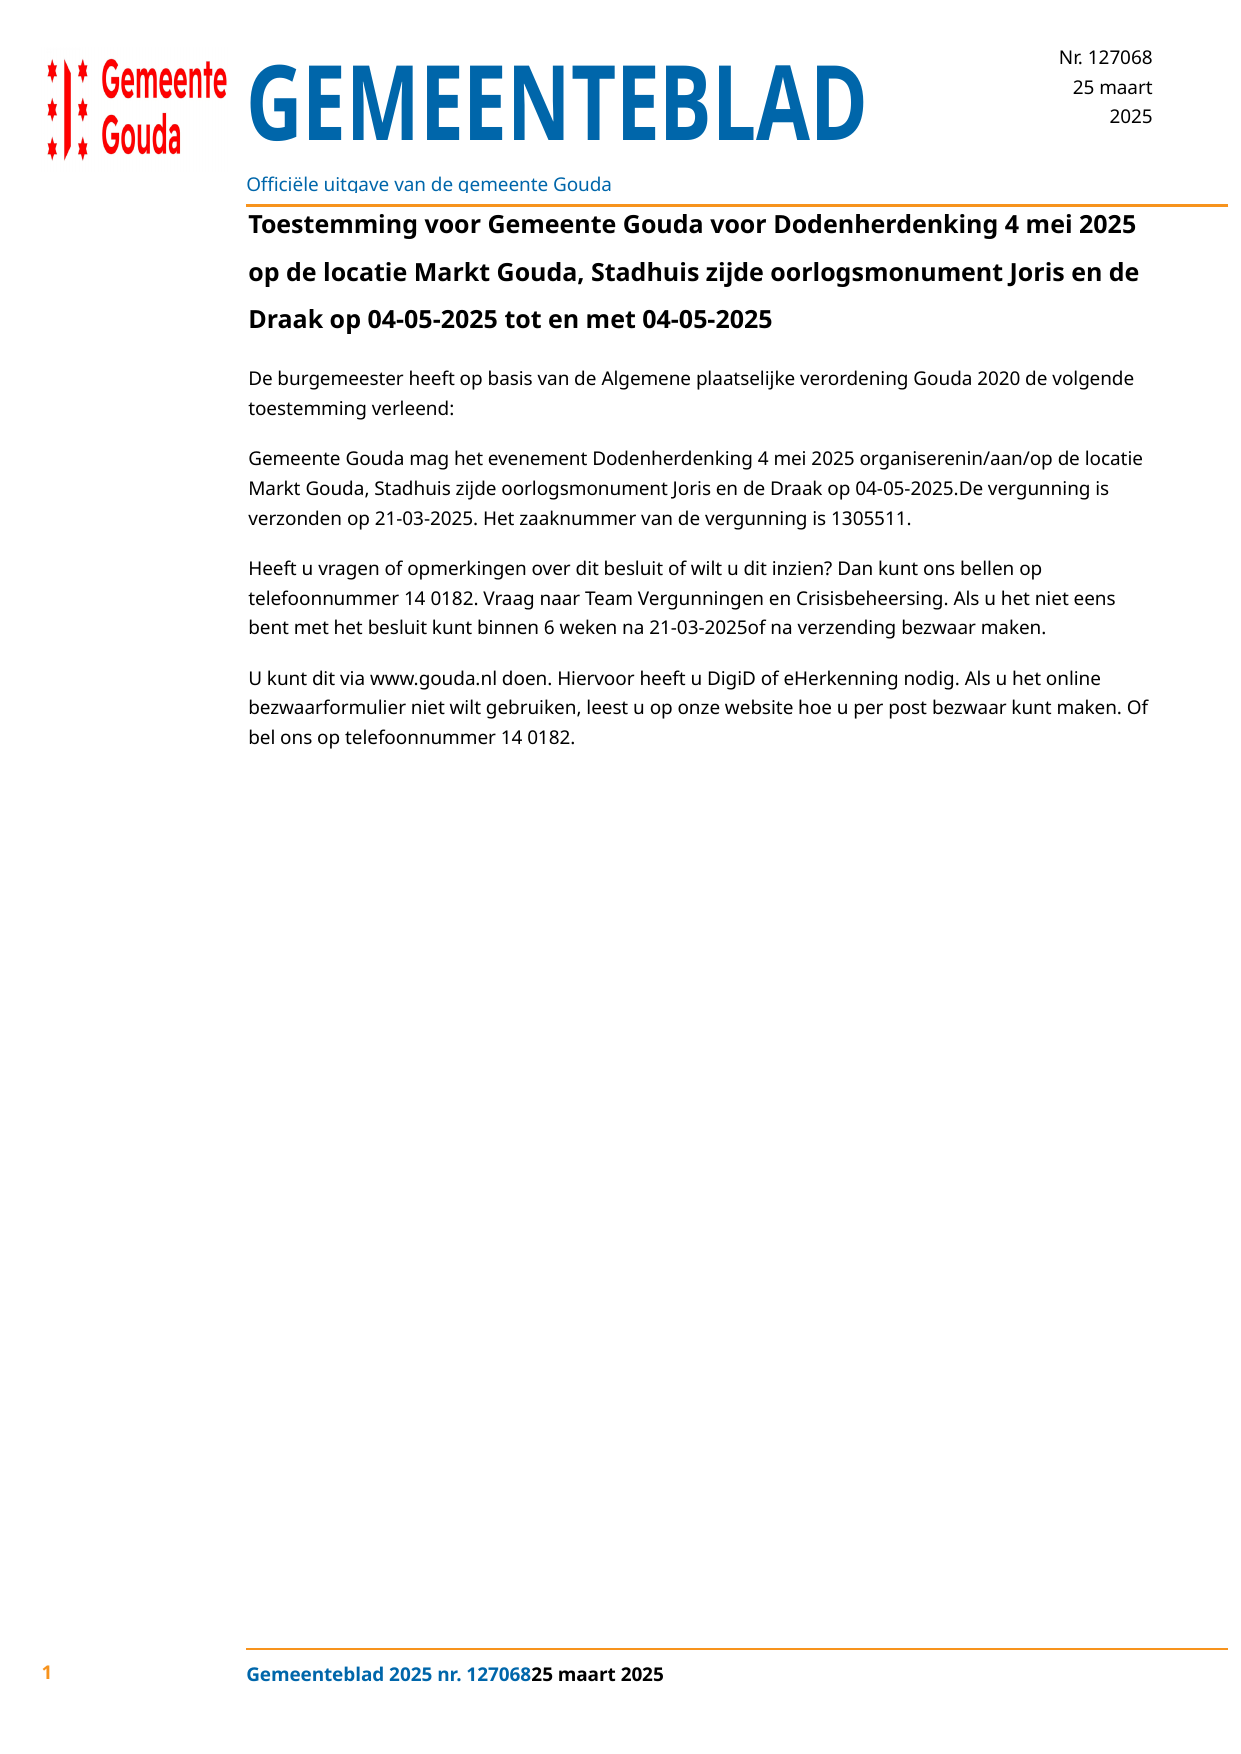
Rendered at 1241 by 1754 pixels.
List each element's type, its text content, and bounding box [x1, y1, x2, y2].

text Heeft u vragen of opmerkingen over dit besluit of wilt u dit inzien? Dan kunt ons bellen op telefoonnummer 14 0182. Vraag naar Team Vergunningen en Crisisbeheersing. Als u het niet eens bent met het besluit kunt binnen 6 weken na 21-03-2025of na verzending bezwaar maken. [248, 555, 1152, 640]
text U kunt dit via www.gouda.nl doen. Hiervoor heeft u DigiD of eHerkenning nodig. Als u het online bezwaarformulier niet wilt gebruiken, leest u op onze website hoe u per post bezwaar kunt maken. Of bel ons op telefoonnummer 14 0182. [248, 665, 1152, 749]
text Gemeente Gouda mag het evenement Dodenherdenking 4 mei 2025 organiserenin/aan/op de locatie Markt Gouda, Stadhuis zijde oorlogsmonument Joris en de Draak op 04-05-2025.De vergunning is verzonden op 21-03-2025. Het zaaknummer van de vergunning is 1305511. [248, 446, 1152, 530]
picture [41, 47, 231, 172]
text De burgemeester heeft op basis van de Algemene plaatselijke verordening Gouda 2020 de volgende toestemming verleend: [248, 366, 1152, 421]
text Toestemming voor Gemeente Gouda voor Dodenherdenking 4 mei 2025 op de locatie Markt Gouda, Stadhuis zijde oorlogsmonument Joris en de Draak op 04-05-2025 tot en met 04-05-2025 [248, 207, 1152, 336]
